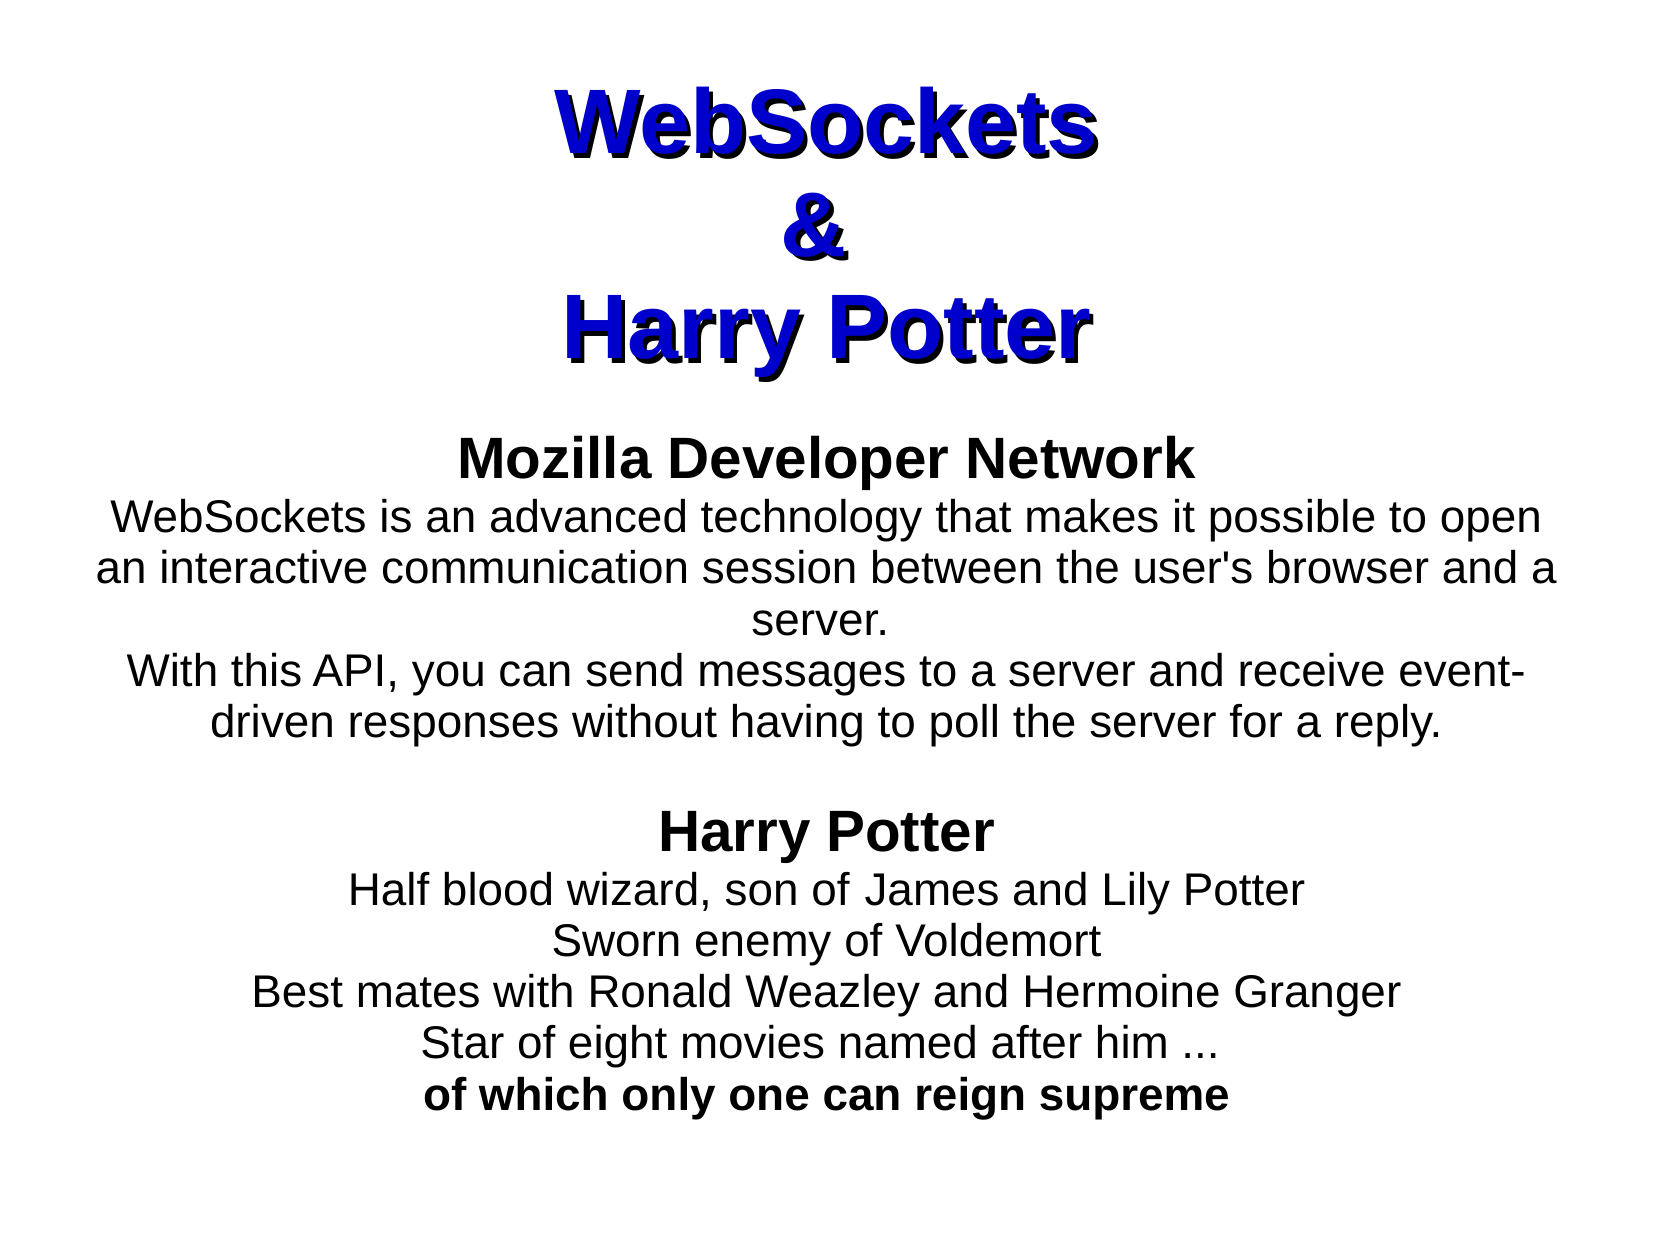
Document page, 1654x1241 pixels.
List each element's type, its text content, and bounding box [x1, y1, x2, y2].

subtitle Mozilla Developer Network WebSockets is an advanced technology that makes it possible to open an interactive communication session between the user's browser and a server. With this API, you can send messages to a server and receive event-driven responses without having to poll the server for a reply. Harry Potter Half blood wizard, son of James and Lily Potter Sworn enemy of Voldemort Best mates with Ronald Weazley and Hermoine Granger Star of eight movies named after him ... of which only one can reign supreme [82, 413, 1571, 1133]
title WebSockets & Harry Potter [82, 70, 1571, 379]
